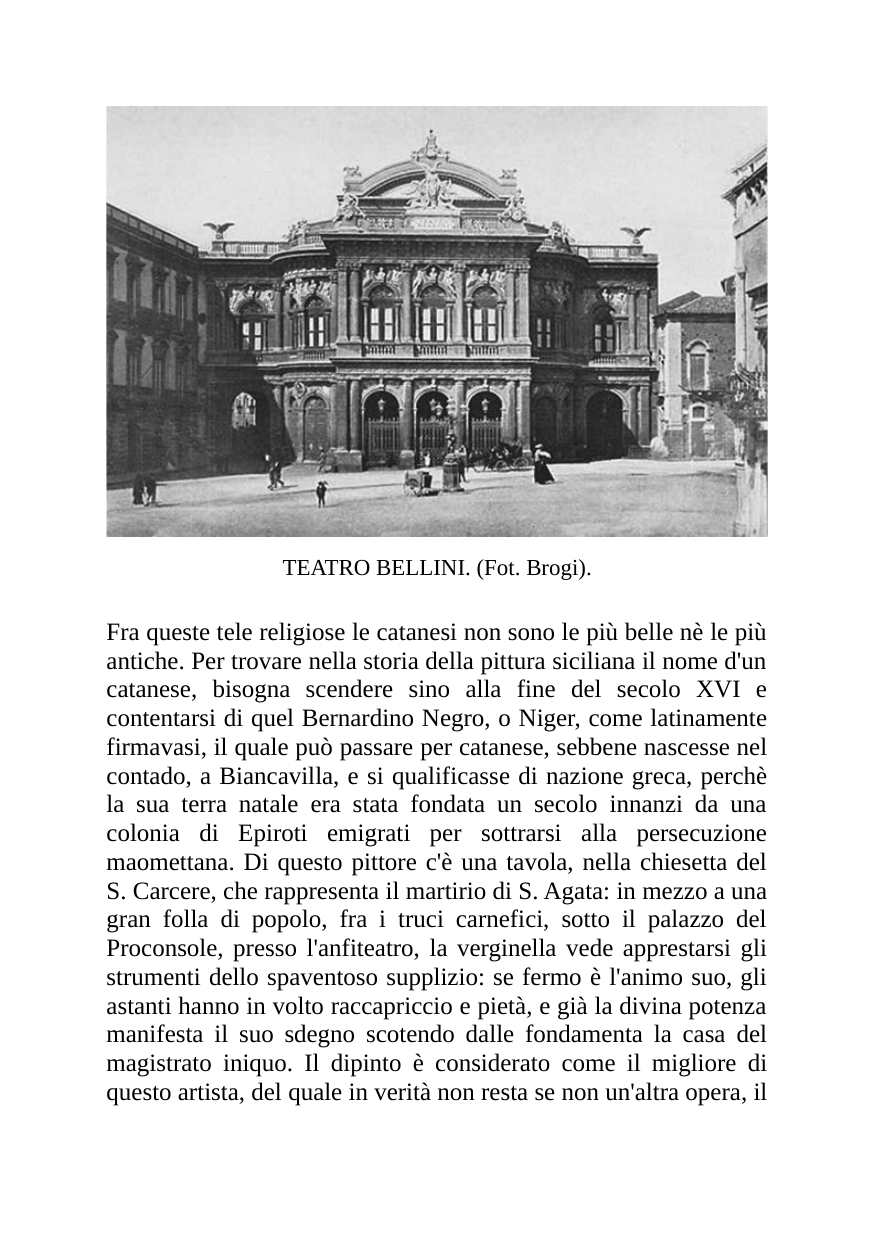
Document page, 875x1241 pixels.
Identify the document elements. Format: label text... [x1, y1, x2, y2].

text Fra queste tele religiose le catanesi non sono le più belle nè le più antiche. Per trovare nella storia della pittura siciliana il nome d'un catanese, bisogna scendere sino alla fine del secolo XVI e contentarsi di quel Bernardino Negro, o Niger, come latinamente firmavasi, il quale può passare per catanese, sebbene nascesse nel contado, a Biancavilla, e si qualificasse di nazione greca, perchè la sua terra natale era stata fondata un secolo innanzi da una colonia di Epiroti emigrati per sottrarsi alla persecuzione maomettana. Di questo pittore c'è una tavola, nella chiesetta del S. Carcere, che rappresenta il martirio di S. Agata: in mezzo a una gran folla di popolo, fra i truci carnefici, sotto il palazzo del Proconsole, presso l'anfiteatro, la verginella vede apprestarsi gli strumenti dello spaventoso supplizio: se fermo è l'animo suo, gli astanti hanno in volto raccapriccio e pietà, e già la divina potenza manifesta il suo sdegno scotendo dalle fondamenta la casa del magistrato iniquo. Il dipinto è considerato come il migliore di questo artista, del quale in verità non resta se non un'altra opera, il [106, 617, 768, 1106]
text TEATRO BELLINI. (Fot. Brogi). [106, 554, 768, 580]
picture [106, 106, 768, 537]
